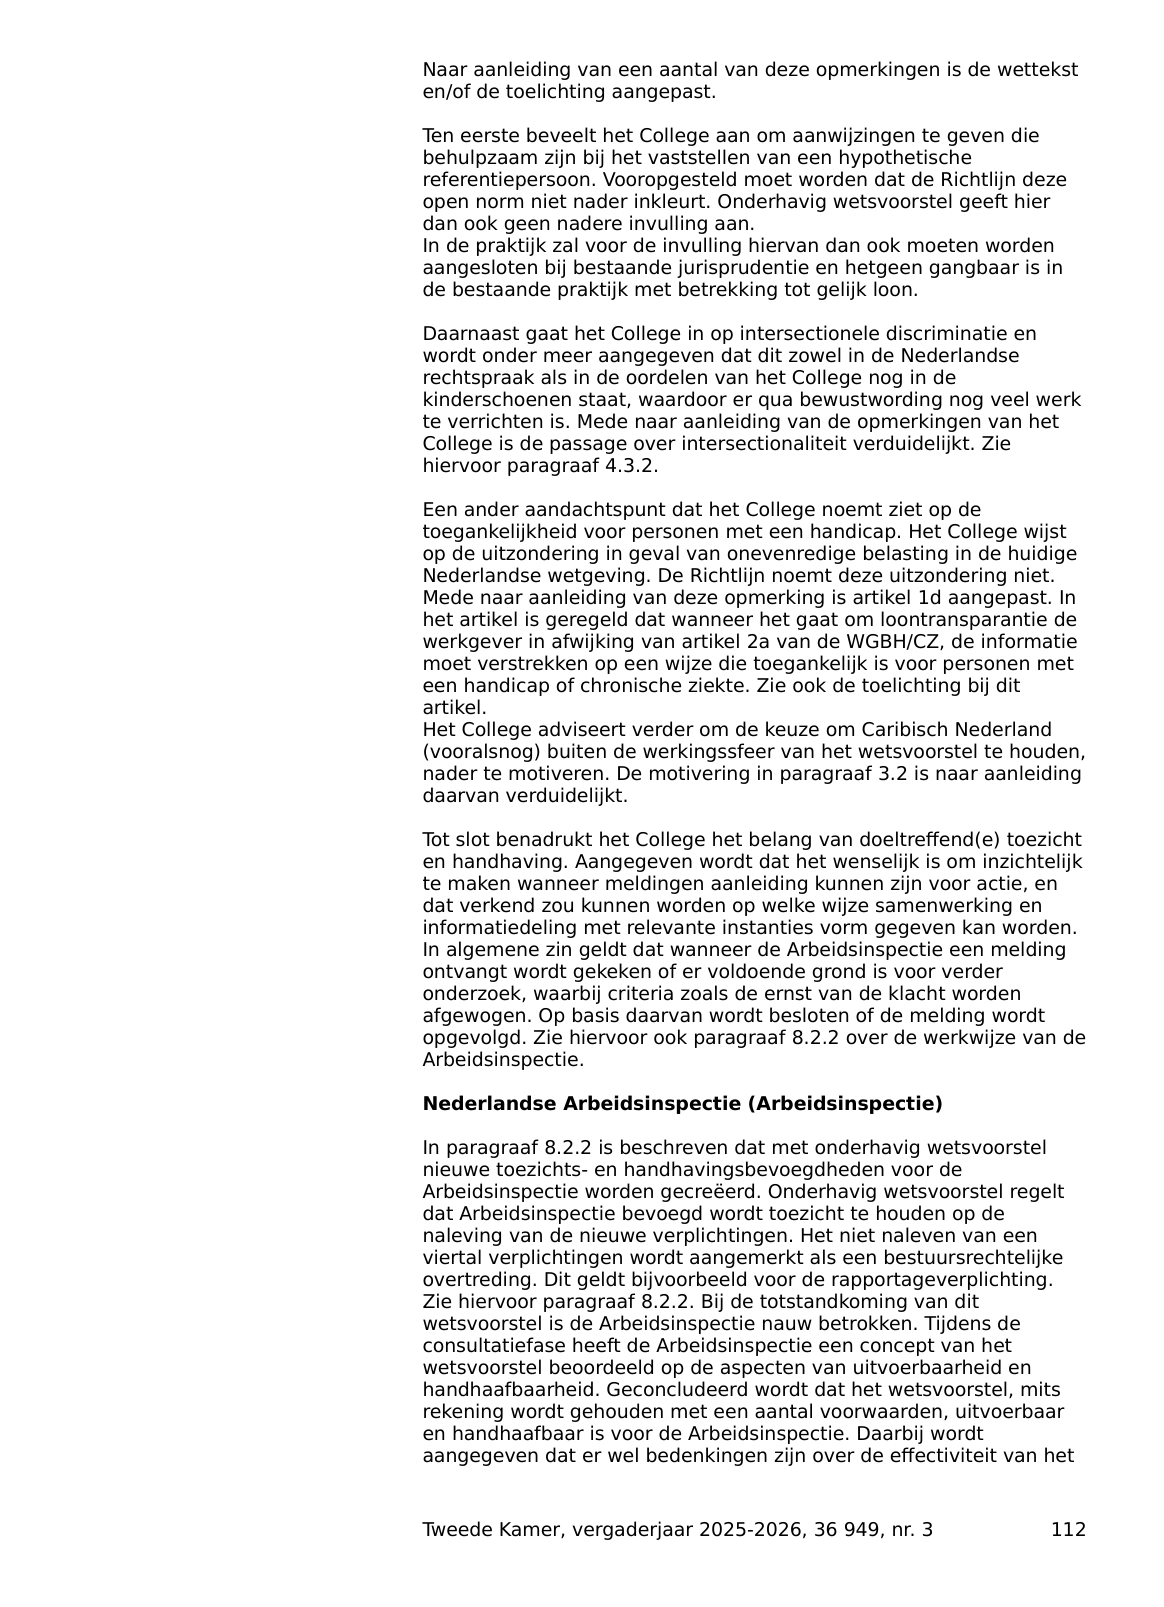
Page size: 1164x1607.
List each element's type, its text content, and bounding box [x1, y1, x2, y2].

text Daarnaast gaat het College in op intersectionele discriminatie en wordt onder meer aangegeven dat dit zowel in de Nederlandse rechtspraak als in de oordelen van het College nog in de kinderschoenen staat, waardoor er qua bewustwording nog veel werk te verrichten is. Mede naar aanleiding van de opmerkingen van het College is de passage over intersectionaliteit verduidelijkt. Zie hiervoor paragraaf 4.3.2. [422, 323, 1087, 477]
text Tot slot benadrukt het College het belang van doeltreffend(e) toezicht en handhaving. Aangegeven wordt dat het wenselijk is om inzichtelijk te maken wanneer meldingen aanleiding kunnen zijn voor actie, en dat verkend zou kunnen worden op welke wijze samenwerking en informatiedeling met relevante instanties vorm gegeven kan worden. In algemene zin geldt dat wanneer de Arbeidsinspectie een melding ontvangt wordt gekeken of er voldoende grond is voor verder onderzoek, waarbij criteria zoals de ernst van de klacht worden afgewogen. Op basis daarvan wordt besloten of de melding wordt opgevolgd. Zie hiervoor ook paragraaf 8.2.2 over de werkwijze van de Arbeidsinspectie. [422, 829, 1087, 1071]
text Ten eerste beveelt het College aan om aanwijzingen te geven die behulpzaam zijn bij het vaststellen van een hypothetische referentiepersoon. Vooropgesteld moet worden dat de Richtlijn deze open norm niet nader inkleurt. Onderhavig wetsvoorstel geeft hier dan ook geen nadere invulling aan. [422, 125, 1087, 235]
text Een ander aandachtspunt dat het College noemt ziet op de toegankelijkheid voor personen met een handicap. Het College wijst op de uitzondering in geval van onevenredige belasting in de huidige Nederlandse wetgeving. De Richtlijn noemt deze uitzondering niet. Mede naar aanleiding van deze opmerking is artikel 1d aangepast. In het artikel is geregeld dat wanneer het gaat om loontransparantie de werkgever in afwijking van artikel 2a van de WGBH/CZ, de informatie moet verstrekken op een wijze die toegankelijk is voor personen met een handicap of chronische ziekte. Zie ook de toelichting bij dit artikel. [422, 499, 1087, 719]
text In de praktijk zal voor de invulling hiervan dan ook moeten worden aangesloten bij bestaande jurisprudentie en hetgeen gangbaar is in de bestaande praktijk met betrekking tot gelijk loon. [422, 235, 1087, 301]
text Naar aanleiding van een aantal van deze opmerkingen is de wettekst en/of de toelichting aangepast. [422, 59, 1087, 103]
text Het College adviseert verder om de keuze om Caribisch Nederland (vooralsnog) buiten de werkingssfeer van het wetsvoorstel te houden, nader te motiveren. De motivering in paragraaf 3.2 is naar aanleiding daarvan verduidelijkt. [422, 719, 1087, 807]
text In paragraaf 8.2.2 is beschreven dat met onderhavig wetsvoorstel nieuwe toezichts- en handhavingsbevoegdheden voor de Arbeidsinspectie worden gecreëerd. Onderhavig wetsvoorstel regelt dat Arbeidsinspectie bevoegd wordt toezicht te houden op de naleving van de nieuwe verplichtingen. Het niet naleven van een viertal verplichtingen wordt aangemerkt als een bestuursrechtelijke overtreding. Dit geldt bijvoorbeeld voor de rapportageverplichting. Zie hiervoor paragraaf 8.2.2. Bij de totstandkoming van dit wetsvoorstel is de Arbeidsinspectie nauw betrokken. Tijdens de consultatiefase heeft de Arbeidsinspectie een concept van het wetsvoorstel beoordeeld op de aspecten van uitvoerbaarheid en handhaafbaarheid. Geconcludeerd wordt dat het wetsvoorstel, mits rekening wordt gehouden met een aantal voorwaarden, uitvoerbaar en handhaafbaar is voor de Arbeidsinspectie. Daarbij wordt aangegeven dat er wel bedenkingen zijn over de effectiviteit van het [422, 1137, 1087, 1467]
subtitle Nederlandse Arbeidsinspectie (Arbeidsinspectie) [422, 1093, 1087, 1115]
